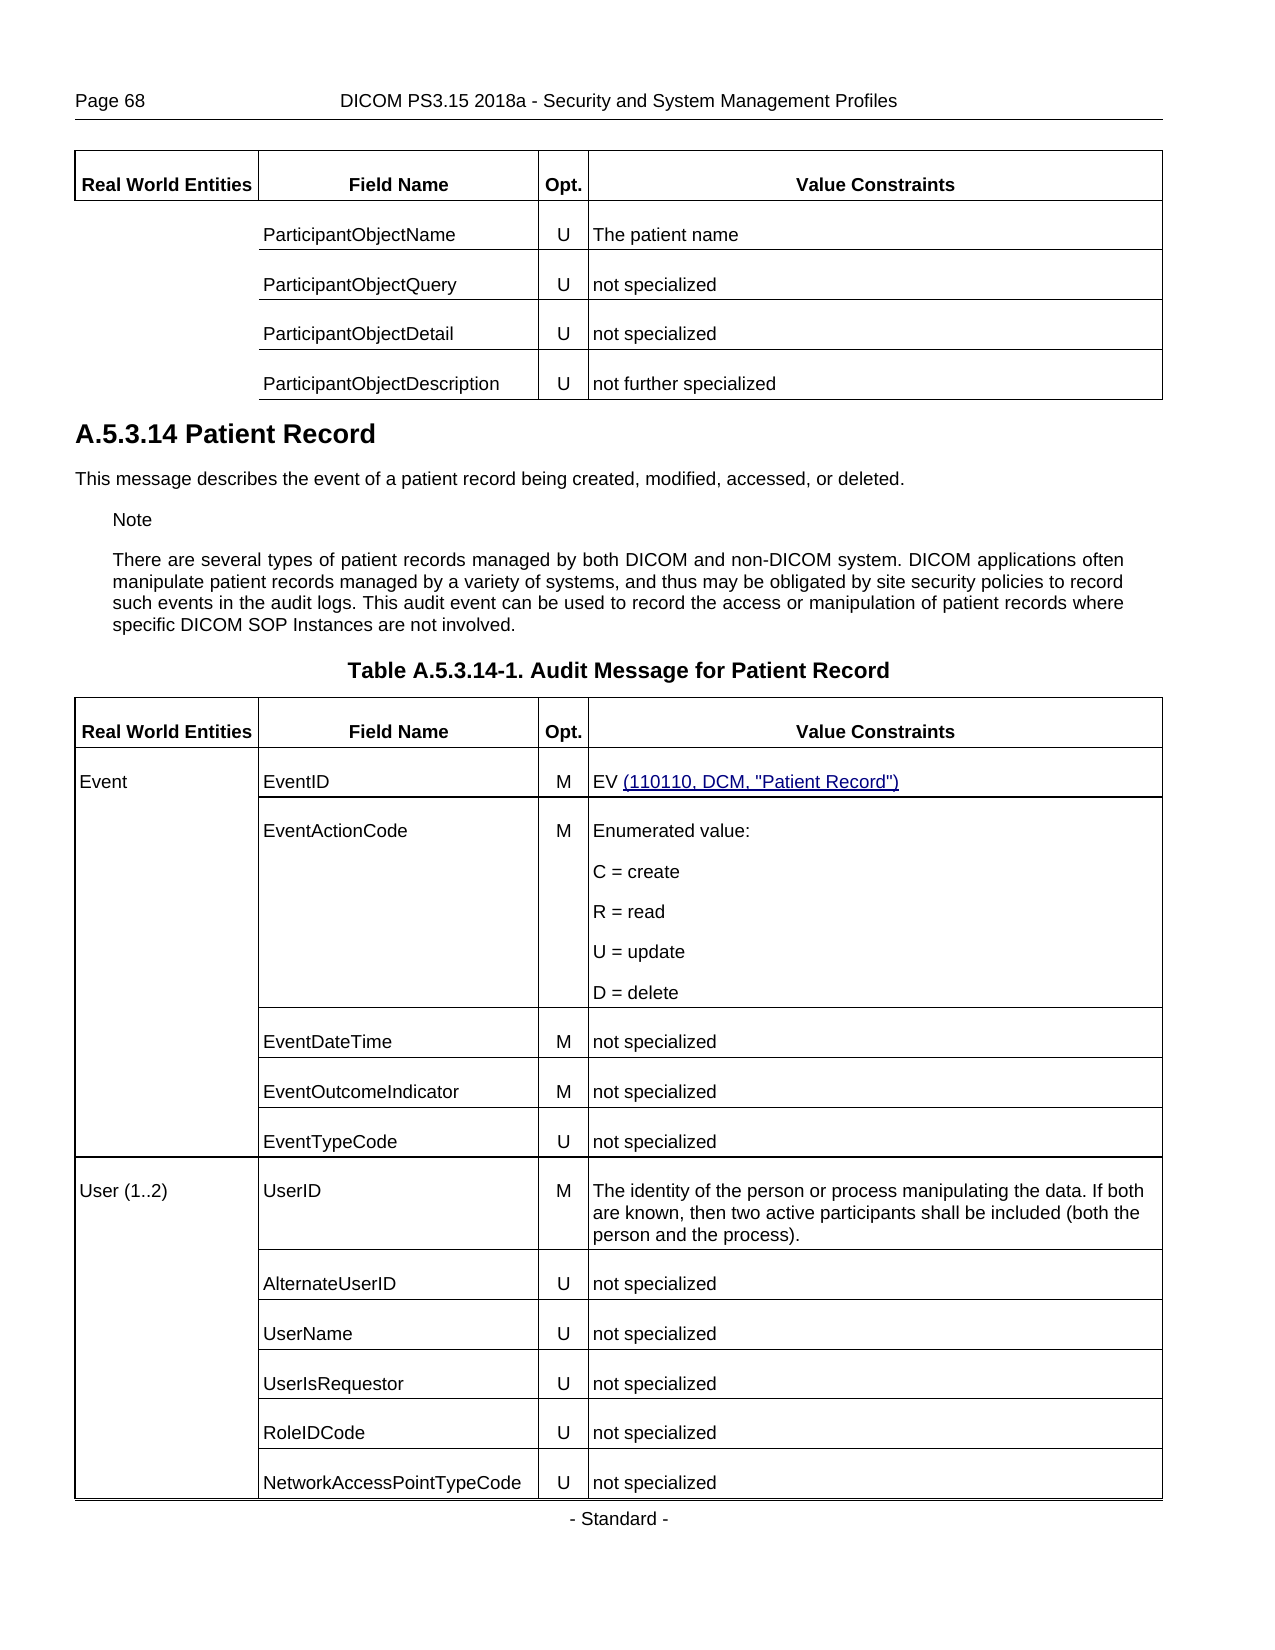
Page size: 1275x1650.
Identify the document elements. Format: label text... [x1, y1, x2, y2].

table_header Field Name [259, 698, 538, 747]
text This message describes the event of a patient record being created, modified, accessed, or deleted. [75, 468, 1162, 490]
table_cell not specialized [589, 1449, 1162, 1498]
table_cell not specialized [589, 250, 1162, 299]
table_cell not specialized [589, 1399, 1162, 1448]
table_cell UserName [259, 1300, 538, 1348]
table_cell not further specialized [589, 350, 1162, 398]
table_cell not specialized [589, 1108, 1162, 1156]
table_cell UserID [259, 1158, 538, 1249]
table_header Real World Entities [76, 151, 258, 200]
table_cell UserIsRequestor [259, 1350, 538, 1398]
table_cell not specialized [589, 1058, 1162, 1107]
table_cell U [539, 1250, 588, 1299]
table_cell M [539, 1058, 588, 1107]
table_cell U [539, 1449, 588, 1498]
table_cell not specialized [589, 1350, 1162, 1398]
table_cell EventActionCode [259, 798, 538, 1007]
table_cell ParticipantObjectName [259, 201, 538, 249]
text There are several types of patient records managed by both DICOM and non-DICOM system. DICOM applications often manipulate patient records managed by a variety of systems, and thus may be obligated by site security policies to record such events in the audit logs. This audit event can be used to record the access or manipulation of patient records where specific DICOM SOP Instances are not involved. [112, 549, 1125, 635]
table_cell not specialized [589, 1008, 1162, 1057]
table_cell U [539, 201, 588, 249]
table_cell M [539, 1008, 588, 1057]
table_cell EventID [259, 748, 538, 796]
table_cell not specialized [589, 1300, 1162, 1348]
table_header Opt. [539, 698, 588, 747]
table_cell ParticipantObjectDetail [259, 300, 538, 349]
table_cell U [539, 250, 588, 299]
table_cell The patient name [589, 201, 1162, 249]
table_cell User (1..2) [76, 1158, 258, 1498]
table_cell Event [76, 748, 258, 1156]
table_header Value Constraints [589, 698, 1162, 747]
table_header Value Constraints [589, 151, 1162, 200]
table_cell U [539, 350, 588, 398]
table_cell AlternateUserID [259, 1250, 538, 1299]
table_cell U [539, 300, 588, 349]
table_header Real World Entities [76, 698, 258, 747]
table_cell M [539, 748, 588, 796]
table_cell U [539, 1300, 588, 1348]
table_cell not specialized [589, 1250, 1162, 1299]
text A.5.3.14 Patient Record [75, 418, 1162, 449]
table_cell EventOutcomeIndicator [259, 1058, 538, 1107]
table_cell ParticipantObjectQuery [259, 250, 538, 299]
table_cell The identity of the person or process manipulating the data. If both are known, then two active participants shall be included (both the person and the process). [589, 1158, 1162, 1249]
table_cell not specialized [589, 300, 1162, 349]
text Note [112, 508, 1125, 530]
table_cell EventTypeCode [259, 1108, 538, 1156]
table_cell U [539, 1108, 588, 1156]
table_cell U [539, 1399, 588, 1448]
table_cell NetworkAccessPointTypeCode [259, 1449, 538, 1498]
table_cell M [539, 1158, 588, 1249]
table_cell Enumerated value: C = create R = read U = update D = delete [589, 798, 1162, 1007]
table_cell U [539, 1350, 588, 1398]
table_header Opt. [539, 151, 588, 200]
text Table A.5.3.14-1. Audit Message for Patient Record [75, 658, 1162, 683]
table_cell RoleIDCode [259, 1399, 538, 1448]
table_cell EV (110110, DCM, "Patient Record") [589, 748, 1162, 796]
table_header Field Name [259, 151, 538, 200]
table_cell ParticipantObjectDescription [259, 350, 538, 398]
table_cell M [539, 798, 588, 1007]
table_cell EventDateTime [259, 1008, 538, 1057]
